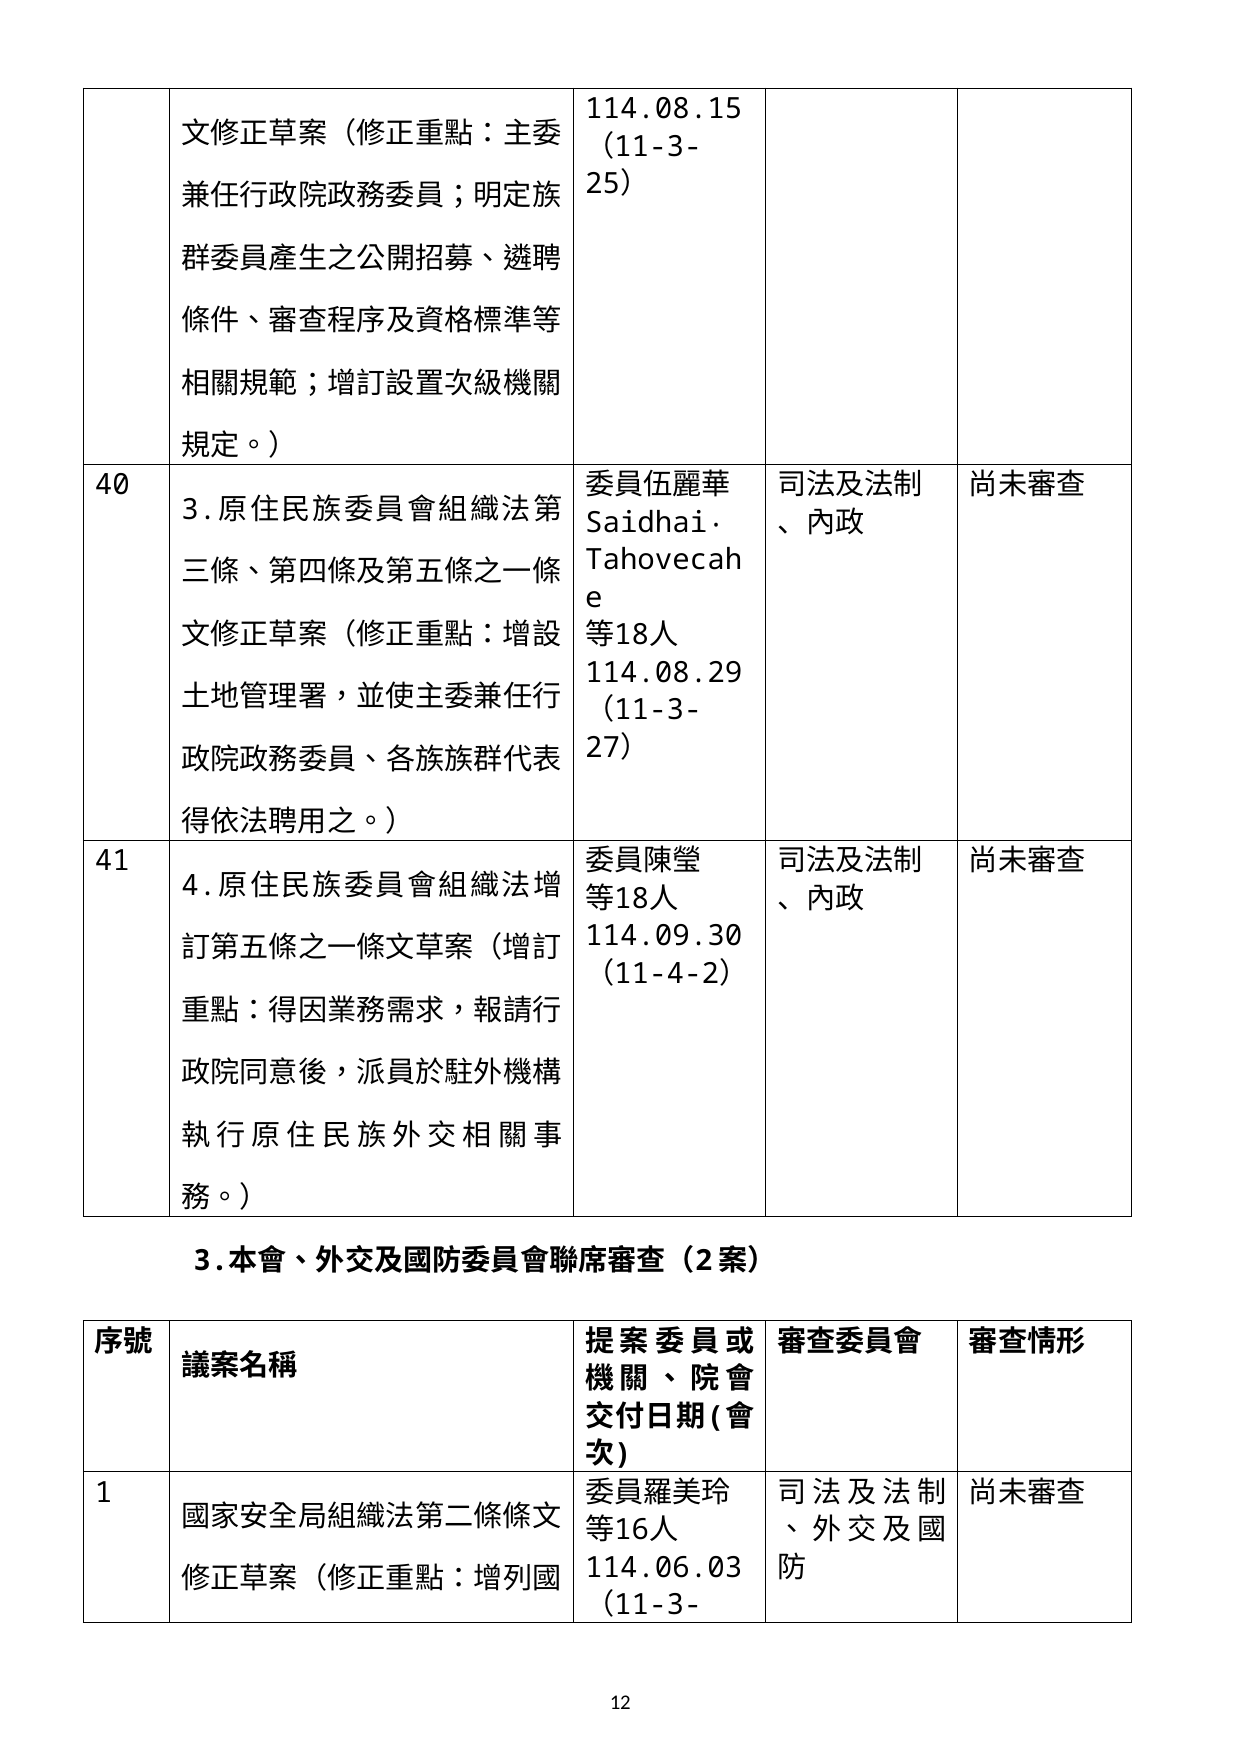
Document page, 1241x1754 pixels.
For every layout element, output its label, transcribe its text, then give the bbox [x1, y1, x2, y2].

table_cell 41 [84, 841, 169, 1216]
table_cell 4.原住民族委員會組織法增訂第五條之一條文草案（增訂重點：得因業務需求，報請行政院同意後，派員於駐外機構執行原住民族外交相關事務。） [170, 841, 573, 1216]
table_cell 司法及法制、內政 [766, 465, 957, 840]
table_cell 尚未審查 [958, 465, 1131, 840]
table_cell 114.08.15 （11-3-25） [574, 89, 765, 464]
table_header 審查委員會 [766, 1321, 957, 1471]
table_header 議案名稱 [170, 1321, 573, 1471]
table_cell 委員陳瑩 等18人 114.09.30 （11-4-2） [574, 841, 765, 1216]
subtitle 3.本會、外交及國防委員會聯席審查（2案） [193, 1237, 1165, 1279]
table_header 審查情形 [958, 1321, 1131, 1471]
table_header 提案委員或機關、院會交付日期(會次) [574, 1321, 765, 1471]
table_cell 尚未審查 [958, 841, 1131, 1216]
table_cell 40 [84, 465, 169, 840]
table_cell [766, 89, 957, 464]
table_cell [958, 89, 1131, 464]
table_cell 委員伍麗華 Saidhai‧ Tahovecahe 等18人 114.08.29 （11-3-27） [574, 465, 765, 840]
table_cell 司法及法制、內政 [766, 841, 957, 1216]
table_cell 1 [84, 1472, 169, 1622]
table_cell 司法及法制、外交及國防 [766, 1472, 957, 1622]
table_header 序號 [84, 1321, 169, 1471]
table_cell 委員羅美玲 等16人 114.06.03 （11-3- [574, 1472, 765, 1622]
table_cell 尚未審查 [958, 1472, 1131, 1622]
table_cell 文修正草案（修正重點：主委兼任行政院政務委員；明定族群委員產生之公開招募、遴聘條件、審查程序及資格標準等相關規範；增訂設置次級機關規定。） [170, 89, 573, 464]
table_cell 3.原住民族委員會組織法第三條、第四條及第五條之一條文修正草案（修正重點：增設土地管理署，並使主委兼任行政院政務委員、各族族群代表得依法聘用之。） [170, 465, 573, 840]
table_cell [84, 89, 169, 464]
table_cell 國家安全局組織法第二條條文修正草案（修正重點：增列國 [170, 1472, 573, 1622]
